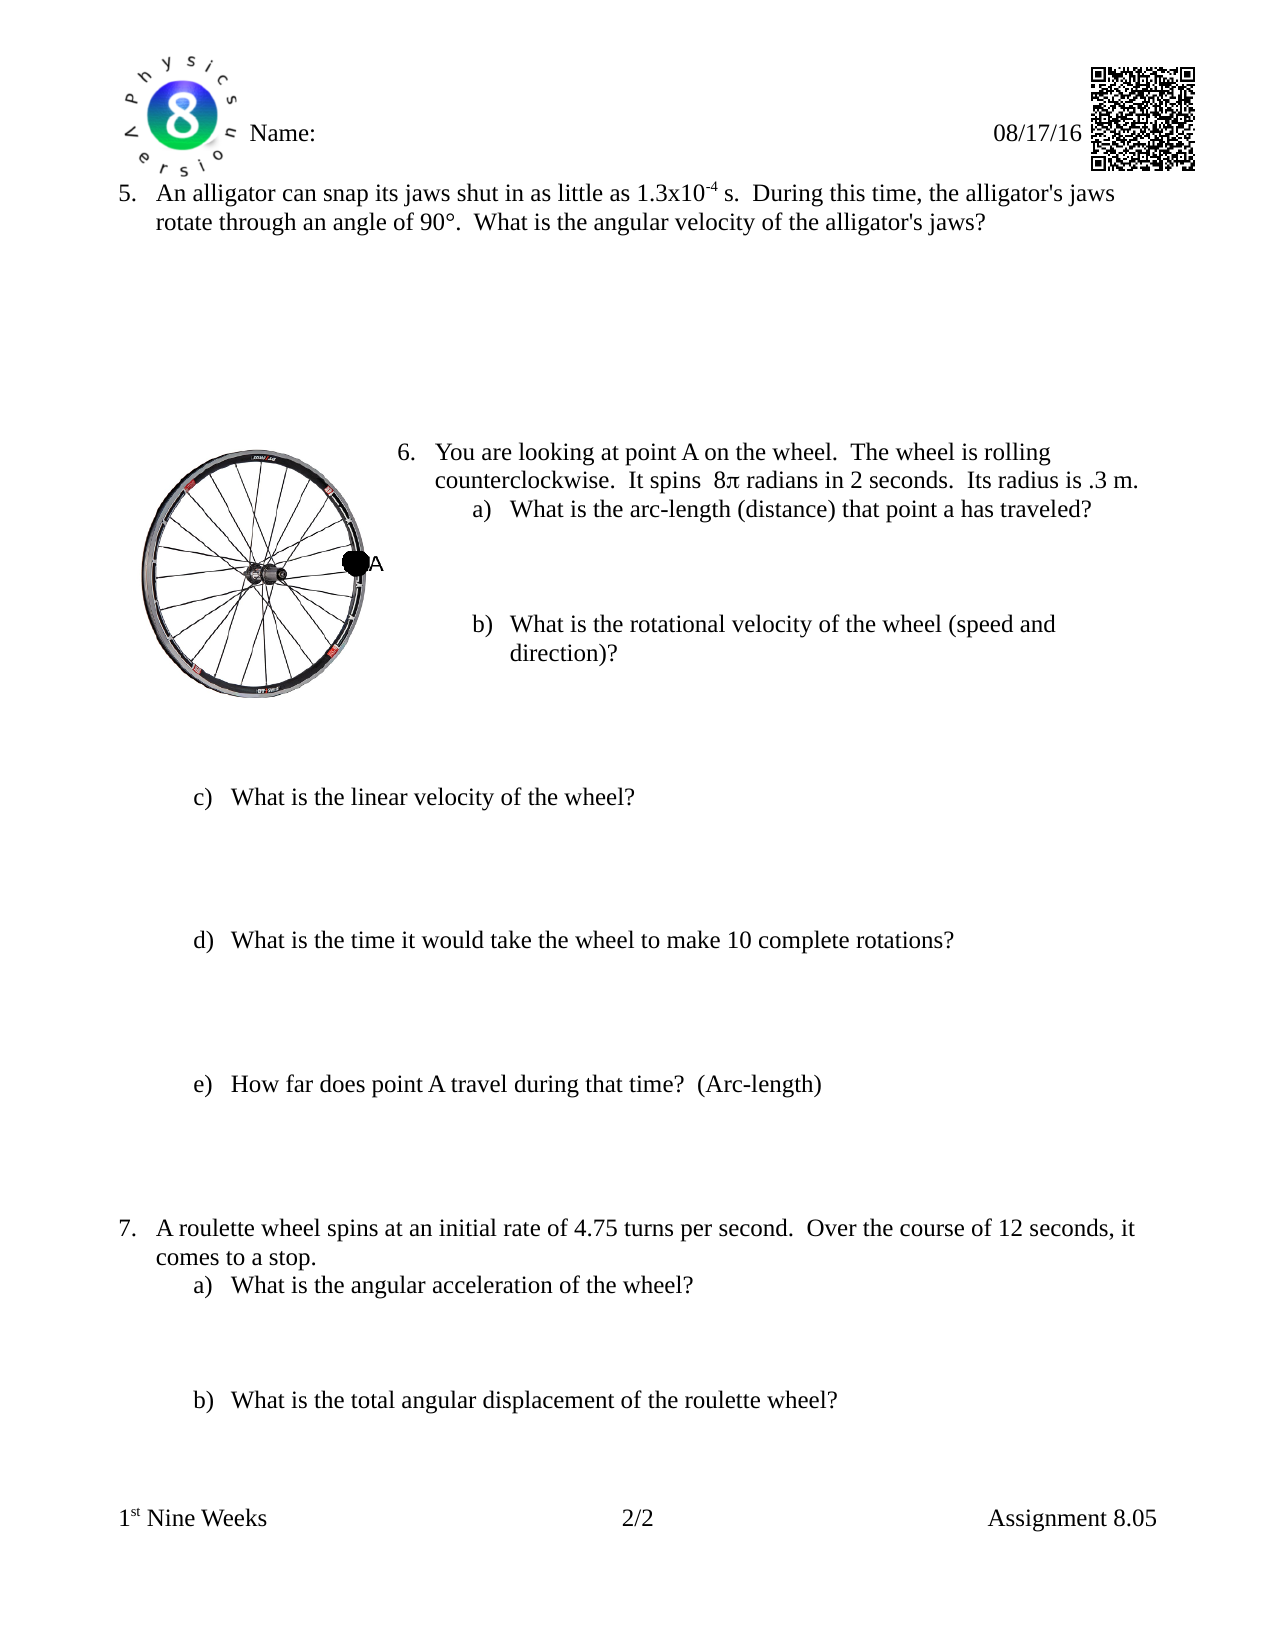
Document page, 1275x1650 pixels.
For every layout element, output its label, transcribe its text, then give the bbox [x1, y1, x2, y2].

list An alligator can snap its jaws shut in as little as 1.3x10-4 s. During this time, the alligator's jaws rotate through an angle of 90°. What is the angular velocity of the alligator's jaws? [118, 176, 1157, 236]
list What is the time it would take the wheel to make 10 complete rotations? [193, 926, 1157, 954]
picture [1082, 58, 1203, 179]
list What is the angular acceleration of the wheel? [193, 1271, 1157, 1299]
list What is the rotational velocity of the wheel (speed and direction)? [397, 609, 1157, 667]
picture [109, 449, 397, 698]
list A roulette wheel spins at an initial rate of 4.75 turns per second. Over the course of 12 seconds, it comes to a stop. [118, 1213, 1157, 1271]
list What is the total angular displacement of the roulette wheel? [193, 1386, 1157, 1414]
picture [124, 56, 237, 177]
list What is the linear velocity of the wheel? [193, 782, 1157, 811]
list What is the arc-length (distance) that point a has traveled? [397, 494, 1157, 523]
list How far does point A travel during that time? (Arc-length) [193, 1069, 1157, 1098]
list You are looking at point A on the wheel. The wheel is rolling counterclockwise. It spins 8p radians in 2 seconds. Its radius is .3 m. [118, 437, 1157, 494]
